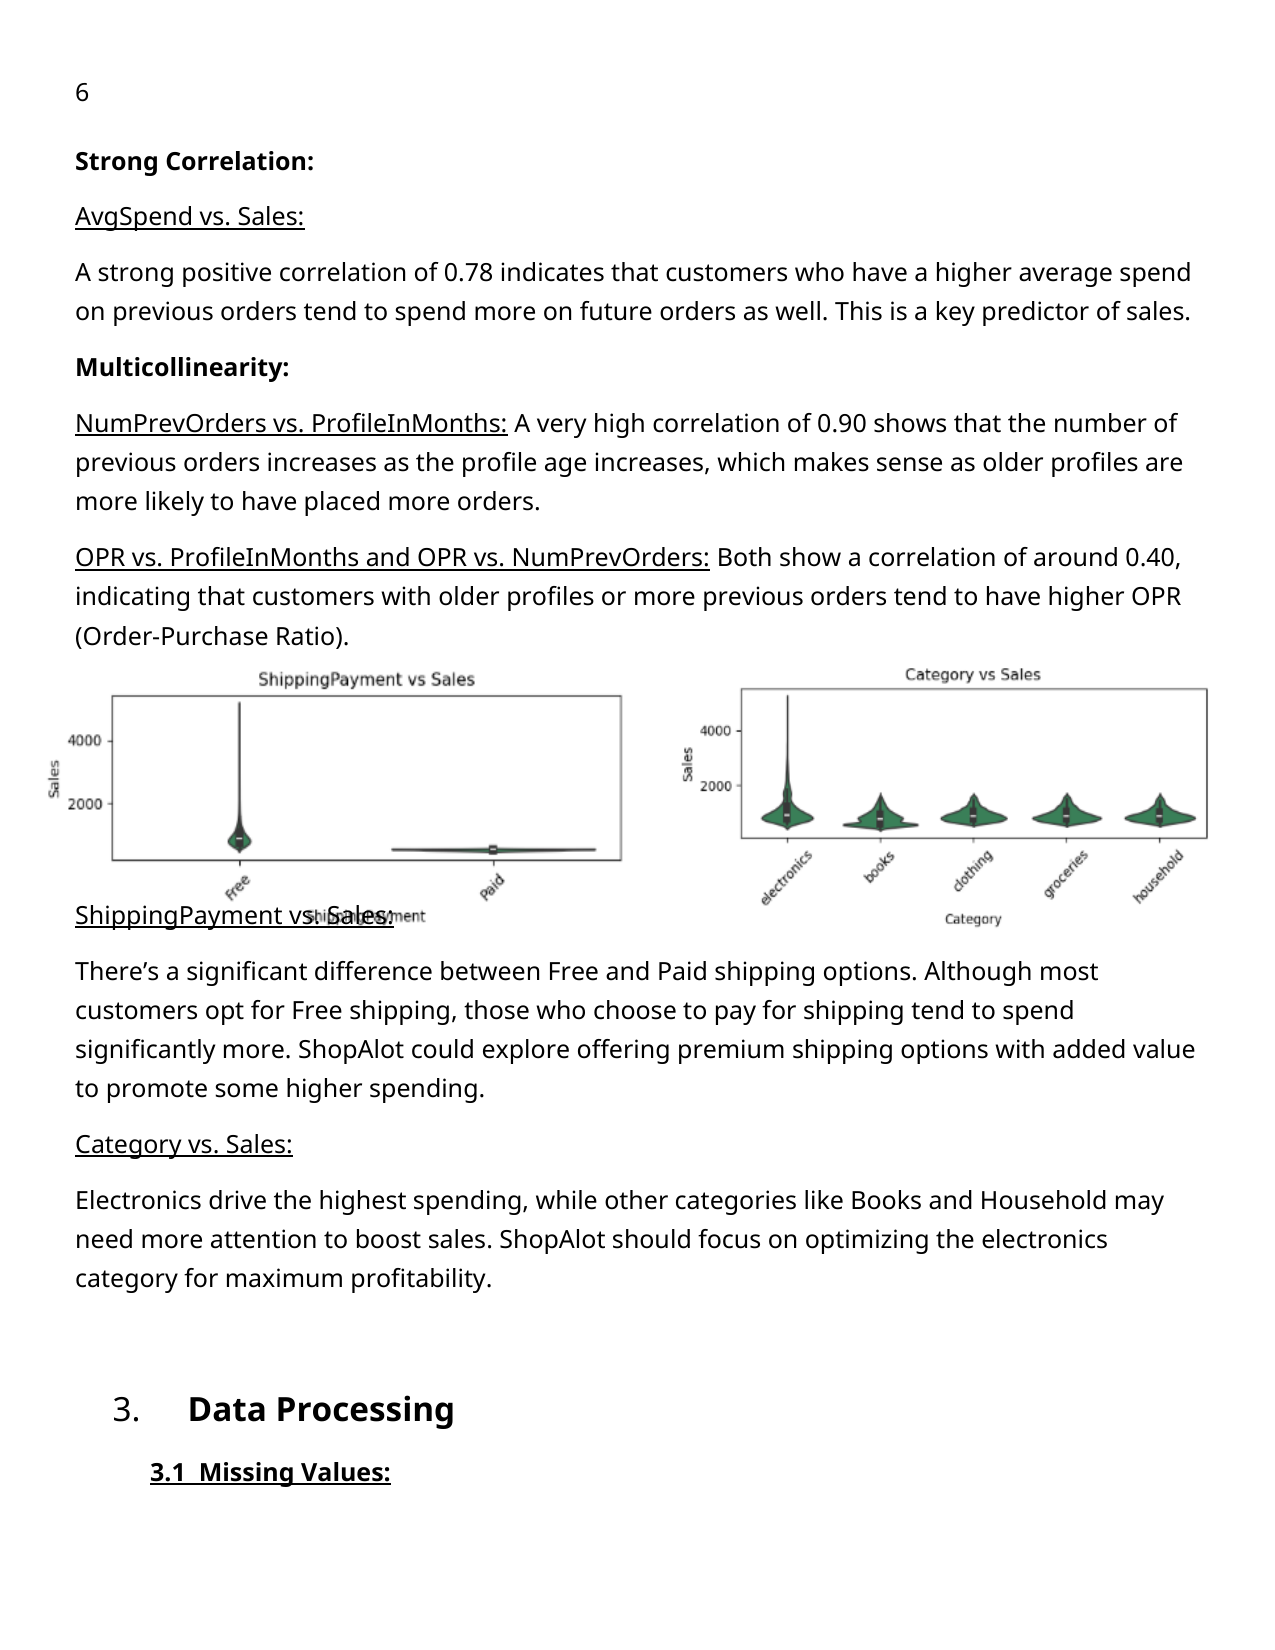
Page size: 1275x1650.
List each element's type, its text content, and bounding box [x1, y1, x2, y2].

text Category vs. Sales: [75, 1126, 1200, 1161]
list Data Processing [112, 1385, 1200, 1431]
text Multicollinearity: [75, 350, 1200, 384]
text 3.1 Missing Values: [75, 1454, 1200, 1488]
text There’s a significant difference between Free and Paid shipping options. Although most customers opt for Free shipping, those who choose to pay for shipping tend to spend significantly more. ShopAlot could explore offering premium shipping options with added value to promote some higher spending. [75, 953, 1200, 1105]
text Strong Correlation: [75, 143, 1200, 177]
text Electronics drive the highest spending, while other categories like Books and Household may need more attention to boost sales. ShopAlot should focus on optimizing the electronics category for maximum profitability. [75, 1182, 1200, 1295]
text A strong positive correlation of 0.78 indicates that customers who have a higher average spend on previous orders tend to spend more on future orders as well. This is a key predictor of sales. [75, 255, 1200, 328]
text OPR vs. ProfileInMonths and OPR vs. NumPrevOrders: Both show a correlation of around 0.40, indicating that customers with older profiles or more previous orders tend to have higher OPR (Order-Purchase Ratio). [75, 540, 1200, 652]
text AvgSpend vs. Sales: [75, 199, 1200, 233]
text NumPrevOrders vs. ProfileInMonths: A very high correlation of 0.90 shows that the number of previous orders increases as the profile age increases, which makes sense as older profiles are more likely to have placed more orders. [75, 406, 1200, 518]
